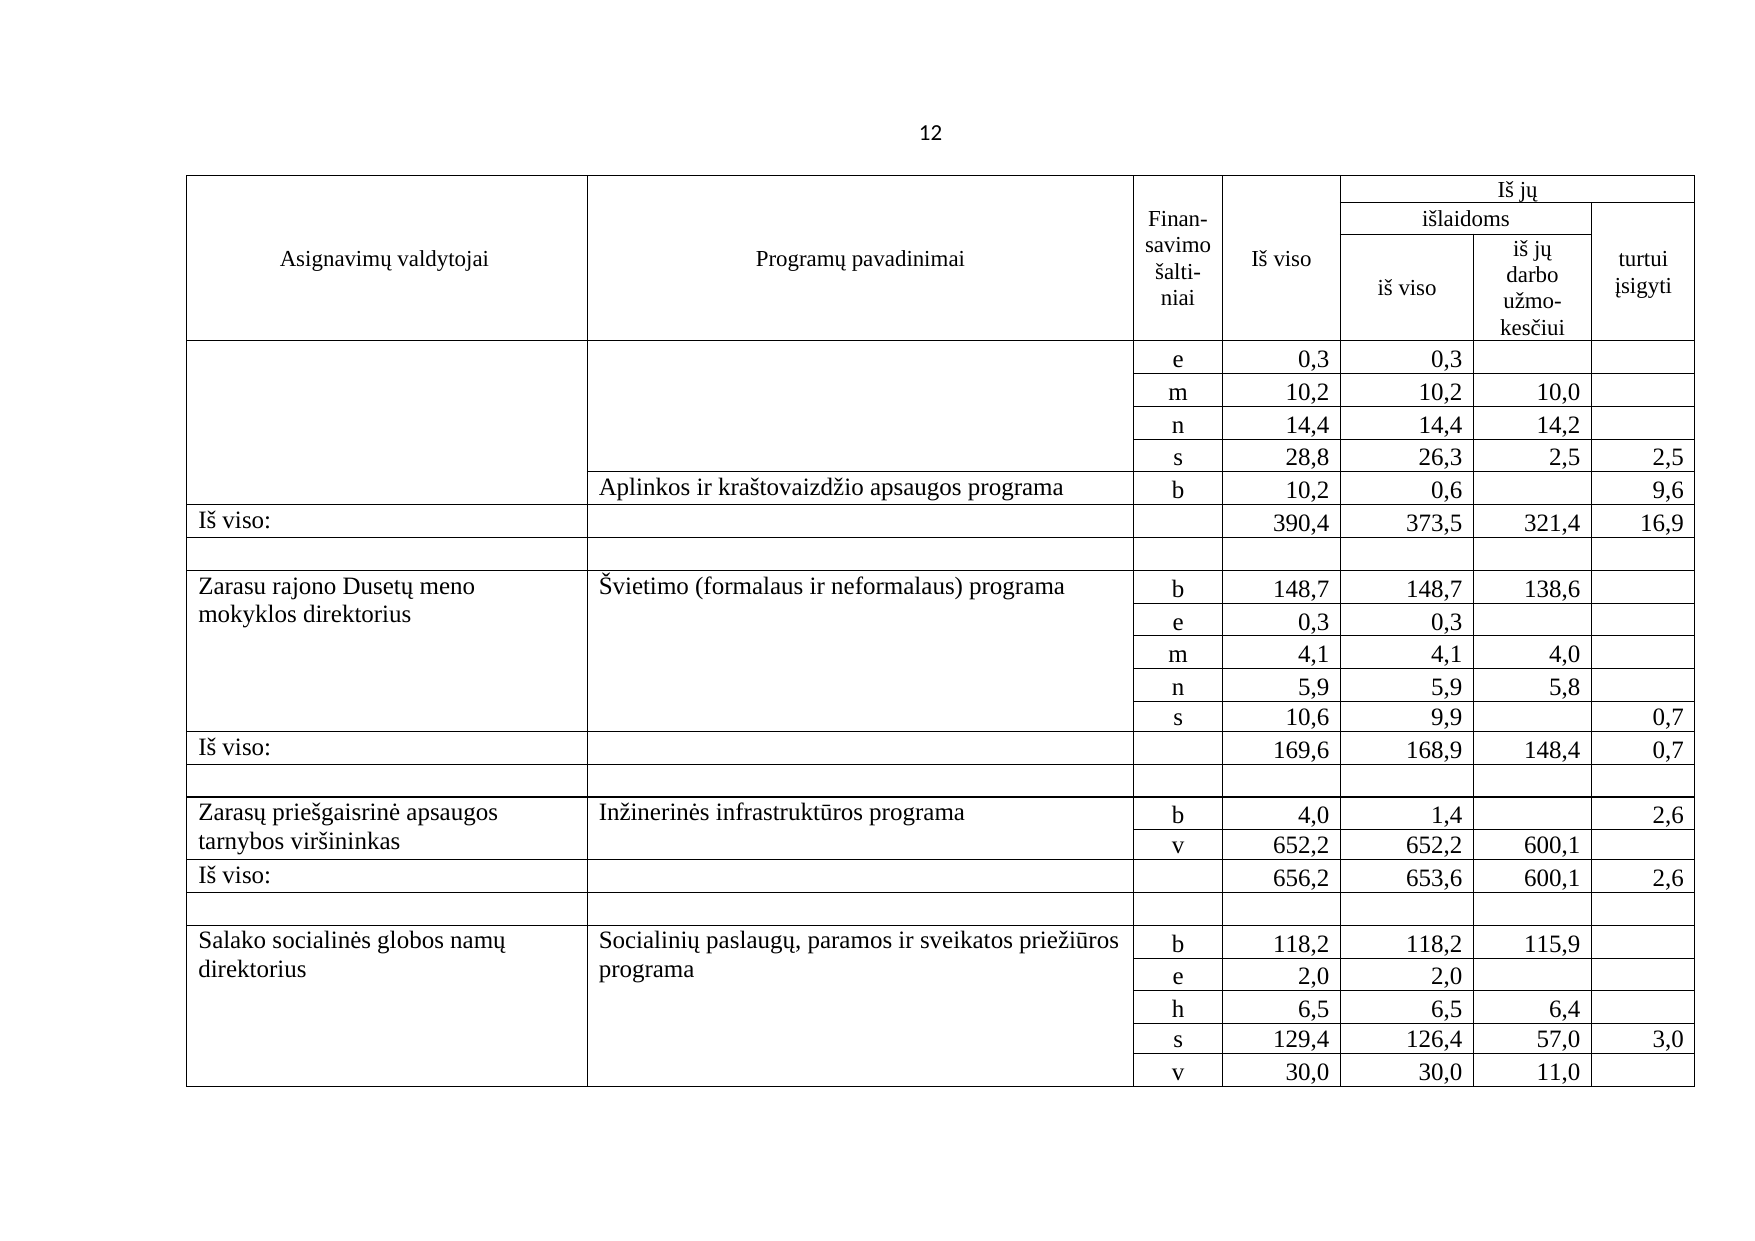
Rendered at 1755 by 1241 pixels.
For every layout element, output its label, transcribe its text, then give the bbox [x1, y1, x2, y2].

table_cell s [1134, 440, 1222, 471]
table_cell 0,7 [1592, 702, 1694, 731]
table_cell 14,2 [1474, 407, 1591, 438]
table_cell 10,0 [1474, 374, 1591, 406]
table_cell [1474, 472, 1591, 504]
table_cell Iš viso: [187, 732, 587, 763]
table_cell [1592, 571, 1694, 602]
table_cell 1,4 [1341, 798, 1473, 829]
table_cell 6,4 [1474, 991, 1591, 1023]
table_cell [1474, 538, 1591, 570]
table_cell [187, 893, 587, 924]
table_cell 2,5 [1592, 440, 1694, 471]
table_cell 0,3 [1341, 604, 1473, 635]
table_cell e [1134, 959, 1222, 990]
table_cell 118,2 [1341, 926, 1473, 957]
table_header Asignavimų valdytojai [187, 176, 587, 340]
table_cell 653,6 [1341, 860, 1473, 892]
table_cell m [1134, 374, 1222, 406]
table_cell 6,5 [1223, 991, 1340, 1023]
table_cell [1592, 669, 1694, 701]
table_cell [1592, 765, 1694, 796]
table_cell [1592, 341, 1694, 373]
table_cell m [1134, 636, 1222, 668]
table_cell [187, 341, 587, 504]
table_cell [1592, 407, 1694, 438]
table_cell n [1134, 669, 1222, 701]
table_cell [588, 765, 1133, 796]
table_cell 30,0 [1223, 1054, 1340, 1086]
table_cell [187, 538, 587, 570]
table_cell 6,5 [1341, 991, 1473, 1023]
table_cell [1474, 798, 1591, 829]
table_cell [1134, 538, 1222, 570]
table_cell 0,3 [1223, 341, 1340, 373]
table_cell 4,0 [1474, 636, 1591, 668]
table_cell iš jų darbo užmo-kesčiui [1474, 235, 1591, 340]
table_cell 600,1 [1474, 860, 1591, 892]
table_header Finan-savimo šalti-niai [1134, 176, 1222, 340]
table_cell [1223, 765, 1340, 796]
table_cell n [1134, 407, 1222, 438]
table_header Iš viso [1223, 176, 1340, 340]
table_cell [1341, 765, 1473, 796]
table_cell 10,6 [1223, 702, 1340, 731]
table_cell 652,2 [1223, 830, 1340, 859]
table_cell 2,5 [1474, 440, 1591, 471]
table_cell e [1134, 341, 1222, 373]
table_cell 148,7 [1223, 571, 1340, 602]
table_cell 11,0 [1474, 1054, 1591, 1086]
table_header Iš jų [1341, 176, 1694, 202]
table_cell Inžinerinės infrastruktūros programa [588, 798, 1133, 859]
table_cell 656,2 [1223, 860, 1340, 892]
table_cell [1134, 505, 1222, 537]
table_cell 9,6 [1592, 472, 1694, 504]
table_cell 4,1 [1223, 636, 1340, 668]
table_cell [1341, 538, 1473, 570]
table_cell Zarasu rajono Dusetų meno mokyklos direktorius [187, 571, 587, 731]
table_cell turtui įsigyti [1592, 203, 1694, 340]
table_cell 57,0 [1474, 1024, 1591, 1053]
table_cell v [1134, 1054, 1222, 1086]
table_cell [1134, 732, 1222, 763]
table_cell 16,9 [1592, 505, 1694, 537]
table_cell 2,0 [1341, 959, 1473, 990]
table_cell 3,0 [1592, 1024, 1694, 1053]
table_cell [588, 505, 1133, 537]
table_cell 115,9 [1474, 926, 1591, 957]
table_cell [1592, 959, 1694, 990]
table_cell [1474, 604, 1591, 635]
table_cell Socialinių paslaugų, paramos ir sveikatos priežiūros programa [588, 926, 1133, 1086]
table_cell [1134, 860, 1222, 892]
table_cell b [1134, 472, 1222, 504]
table_cell 10,2 [1223, 374, 1340, 406]
table_cell 28,8 [1223, 440, 1340, 471]
table_cell h [1134, 991, 1222, 1023]
table_cell 14,4 [1223, 407, 1340, 438]
table_cell 0,7 [1592, 732, 1694, 763]
table_cell [1592, 604, 1694, 635]
table_cell [588, 893, 1133, 924]
table_cell 14,4 [1341, 407, 1473, 438]
table_cell 169,6 [1223, 732, 1340, 763]
table_cell 321,4 [1474, 505, 1591, 537]
table_header Programų pavadinimai [588, 176, 1133, 340]
table_cell v [1134, 830, 1222, 859]
table_cell Zarasų priešgaisrinė apsaugos tarnybos viršininkas [187, 798, 587, 859]
table_cell b [1134, 926, 1222, 957]
table_cell 168,9 [1341, 732, 1473, 763]
table_cell 4,1 [1341, 636, 1473, 668]
table_cell 600,1 [1474, 830, 1591, 859]
table_cell 10,2 [1223, 472, 1340, 504]
table_cell e [1134, 604, 1222, 635]
table_cell [1474, 341, 1591, 373]
table_cell [588, 538, 1133, 570]
table_cell 2,0 [1223, 959, 1340, 990]
table_cell 26,3 [1341, 440, 1473, 471]
table_cell Iš viso: [187, 860, 587, 892]
table_cell 9,9 [1341, 702, 1473, 731]
table_cell 652,2 [1341, 830, 1473, 859]
table_cell 4,0 [1223, 798, 1340, 829]
table_cell [588, 732, 1133, 763]
table_cell b [1134, 798, 1222, 829]
table_cell b [1134, 571, 1222, 602]
table_cell [1592, 926, 1694, 957]
table_cell 2,6 [1592, 860, 1694, 892]
table_cell 390,4 [1223, 505, 1340, 537]
table_cell [1474, 893, 1591, 924]
table_cell s [1134, 702, 1222, 731]
table_cell Iš viso: [187, 505, 587, 537]
table_cell 138,6 [1474, 571, 1591, 602]
table_cell Aplinkos ir kraštovaizdžio apsaugos programa [588, 472, 1133, 504]
table_cell [1592, 374, 1694, 406]
table_cell 148,7 [1341, 571, 1473, 602]
table_cell 0,3 [1223, 604, 1340, 635]
table_cell išlaidoms [1341, 203, 1591, 233]
table_cell Švietimo (formalaus ir neformalaus) programa [588, 571, 1133, 731]
table_cell [1474, 959, 1591, 990]
table_cell 2,6 [1592, 798, 1694, 829]
table_cell [1223, 893, 1340, 924]
table_cell [1592, 636, 1694, 668]
table_cell 10,2 [1341, 374, 1473, 406]
table_cell 373,5 [1341, 505, 1473, 537]
table_cell 118,2 [1223, 926, 1340, 957]
table_cell [187, 765, 587, 796]
table_cell 0,6 [1341, 472, 1473, 504]
table_cell 0,3 [1341, 341, 1473, 373]
table_cell 5,9 [1341, 669, 1473, 701]
table_cell [1223, 538, 1340, 570]
table_cell [1474, 702, 1591, 731]
table_cell [1134, 893, 1222, 924]
table_cell [1134, 765, 1222, 796]
table_cell Salako socialinės globos namų direktorius [187, 926, 587, 1086]
table_cell [1592, 830, 1694, 859]
table_cell [1592, 893, 1694, 924]
table_cell [1341, 893, 1473, 924]
table_cell 30,0 [1341, 1054, 1473, 1086]
table_cell [1592, 1054, 1694, 1086]
table_cell 5,8 [1474, 669, 1591, 701]
table_cell [1592, 991, 1694, 1023]
table_cell s [1134, 1024, 1222, 1053]
table_cell 5,9 [1223, 669, 1340, 701]
table_cell 126,4 [1341, 1024, 1473, 1053]
table_cell [1474, 765, 1591, 796]
table_cell 148,4 [1474, 732, 1591, 763]
table_cell [588, 860, 1133, 892]
table_cell [588, 341, 1133, 471]
table_cell [1592, 538, 1694, 570]
table_cell 129,4 [1223, 1024, 1340, 1053]
table_cell iš viso [1341, 235, 1473, 340]
